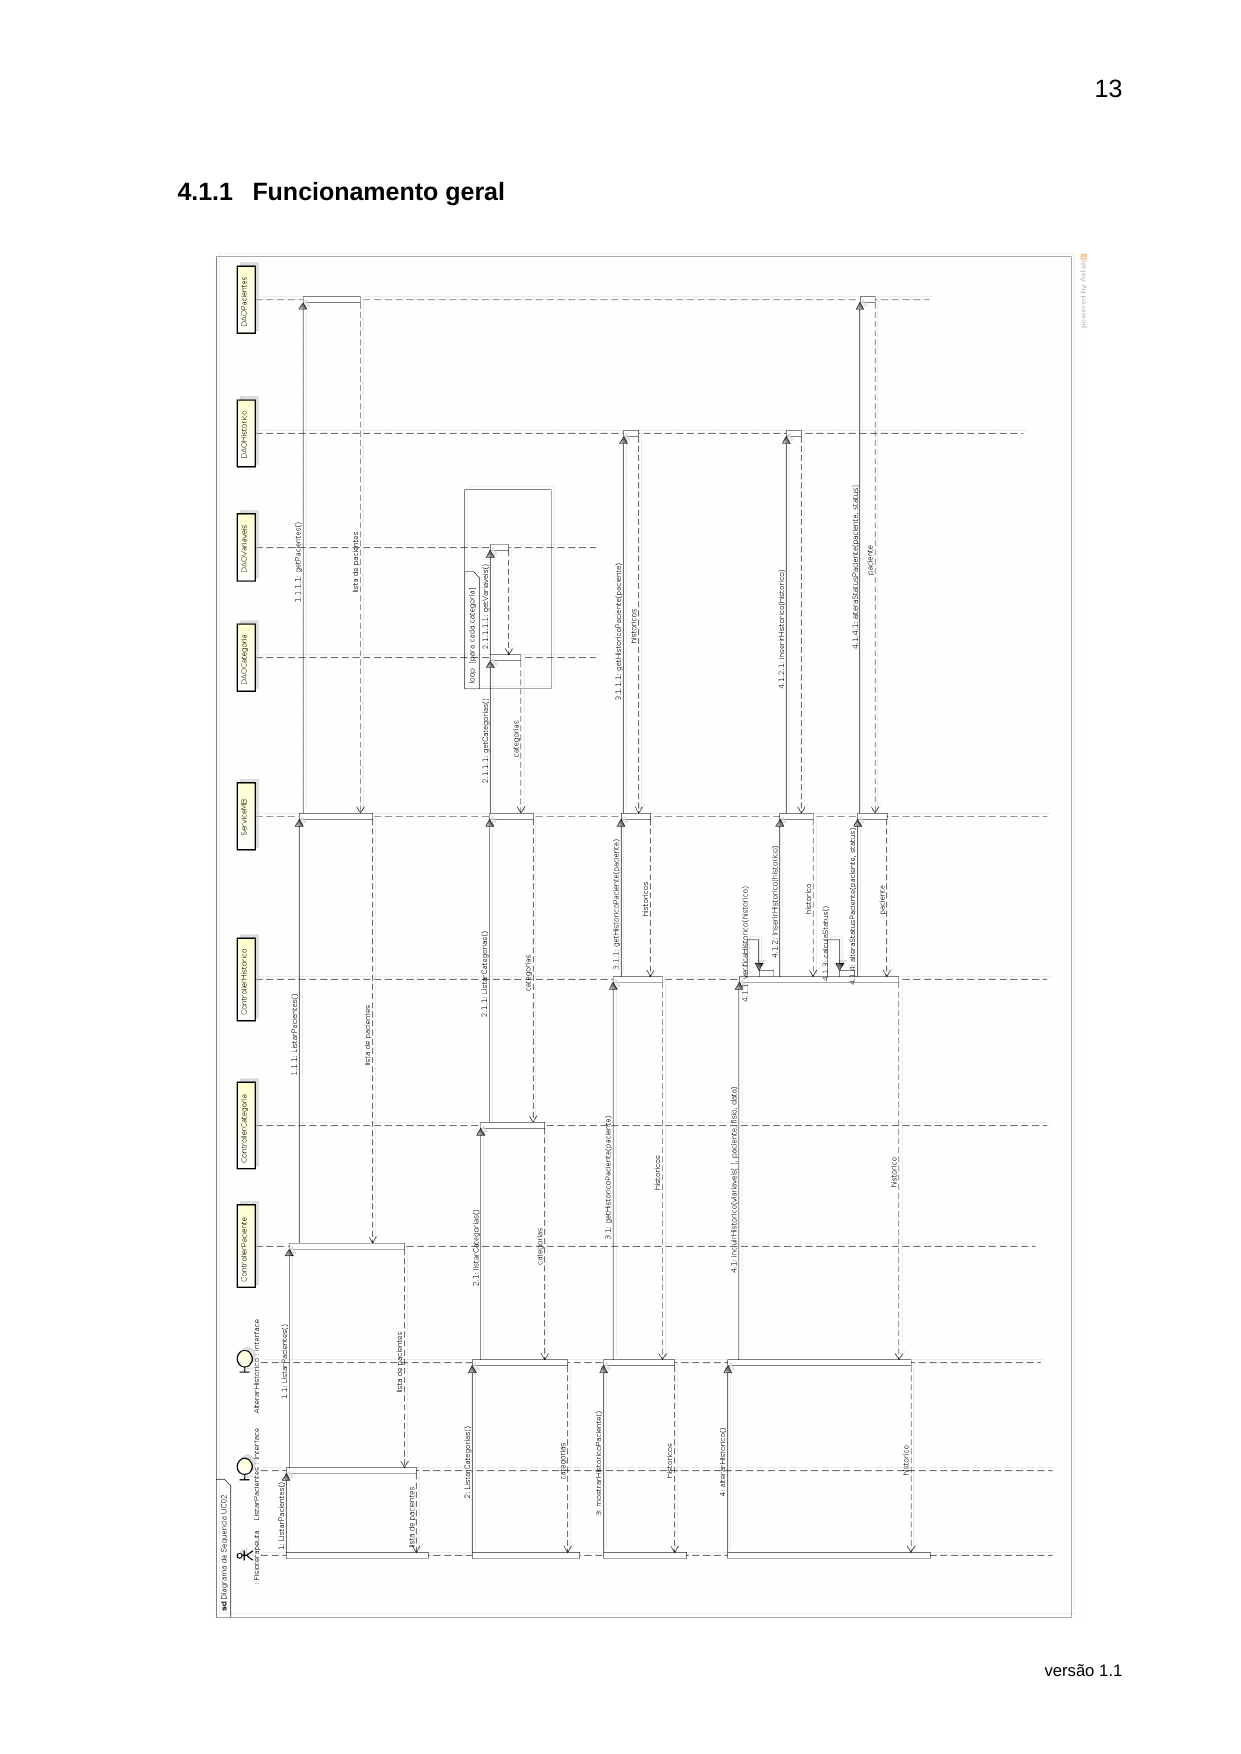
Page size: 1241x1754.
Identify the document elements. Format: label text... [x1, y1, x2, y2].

picture [210, 251, 1089, 1623]
subtitle Funcionamento geral [177, 177, 1122, 206]
